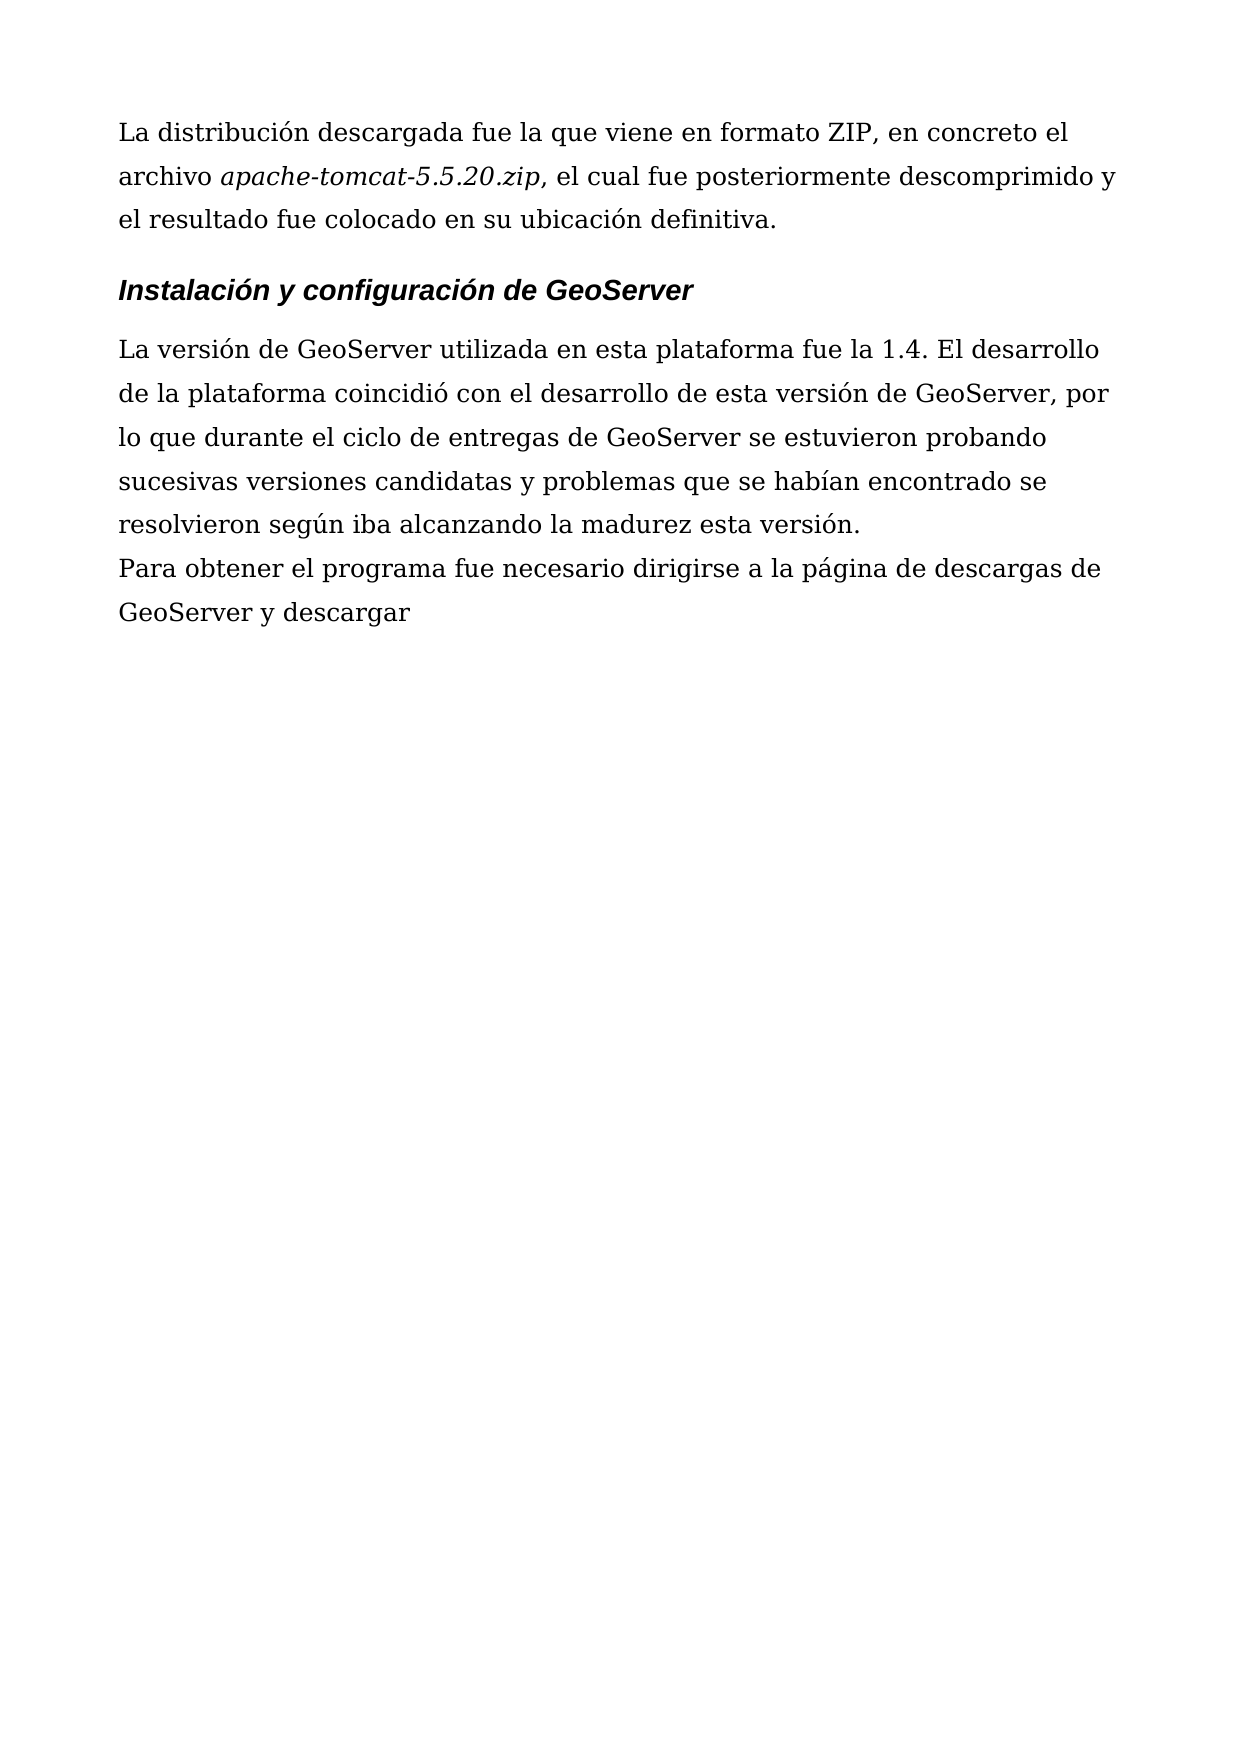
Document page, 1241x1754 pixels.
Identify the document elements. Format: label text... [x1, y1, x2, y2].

text La versión de GeoServer utilizada en esta plataforma fue la 1.4. El desarrollo de la plataforma coincidió con el desarrollo de esta versión de GeoServer, por lo que durante el ciclo de entregas de GeoServer se estuvieron probando sucesivas versiones candidatas y problemas que se habían encontrado se resolvieron según iba alcanzando la madurez esta versión. [118, 336, 1122, 540]
text La distribución descargada fue la que viene en formato ZIP, en concreto el archivo apache-tomcat-5.5.20.zip, el cual fue posteriormente descomprimido y el resultado fue colocado en su ubicación definitiva. [118, 118, 1122, 235]
subtitle Instalación y configuración de GeoServer [118, 274, 1122, 307]
subtitle Para obtener el programa fue necesario dirigirse a la página de descargas de GeoServer y descargar [118, 554, 1122, 627]
